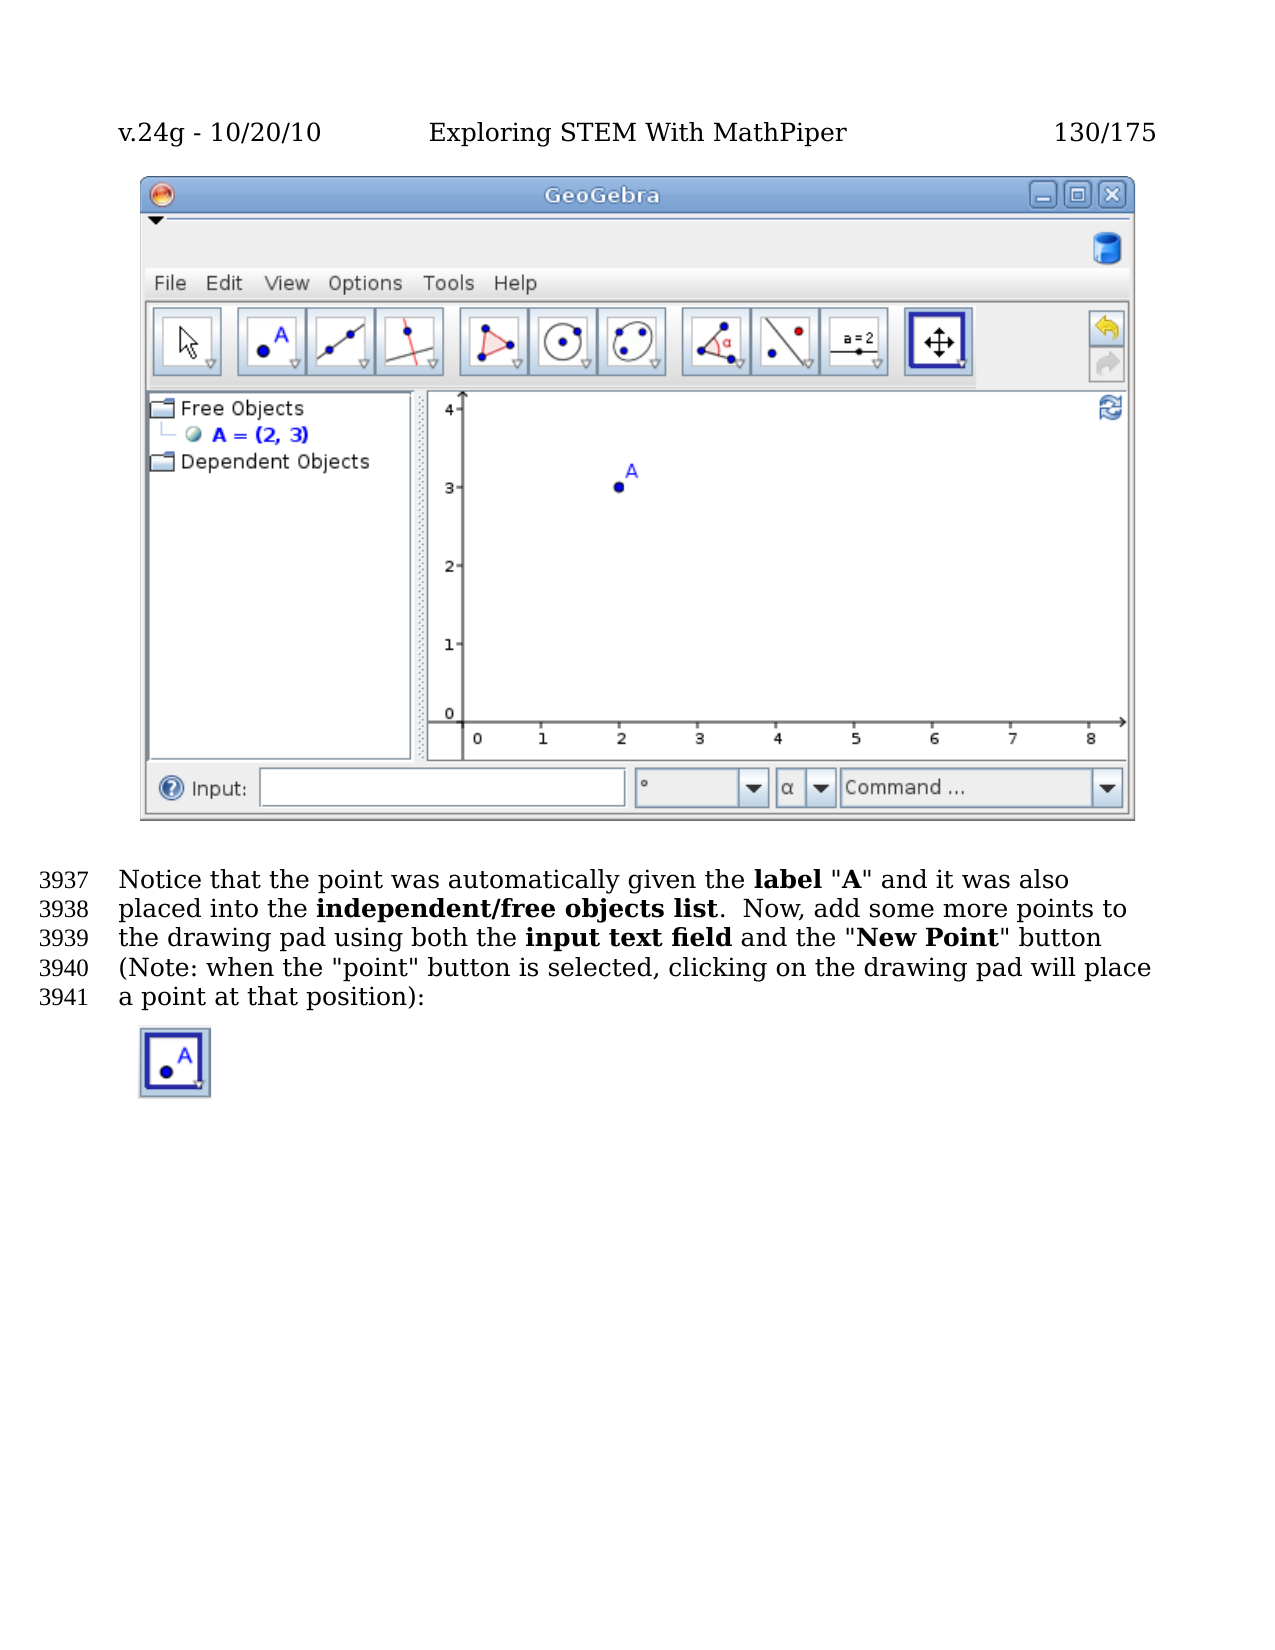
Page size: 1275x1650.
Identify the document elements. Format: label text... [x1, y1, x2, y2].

picture [137, 1025, 212, 1099]
text Notice that the point was automatically given the label "A" and it was also placed into the independent/free objects list. Now, add some more points to the drawing pad using both the input text field and the "New Point" button (Note: when the "point" button is selected, clicking on the drawing pad will place a point at that position): [118, 865, 1157, 1011]
picture [140, 176, 1136, 821]
